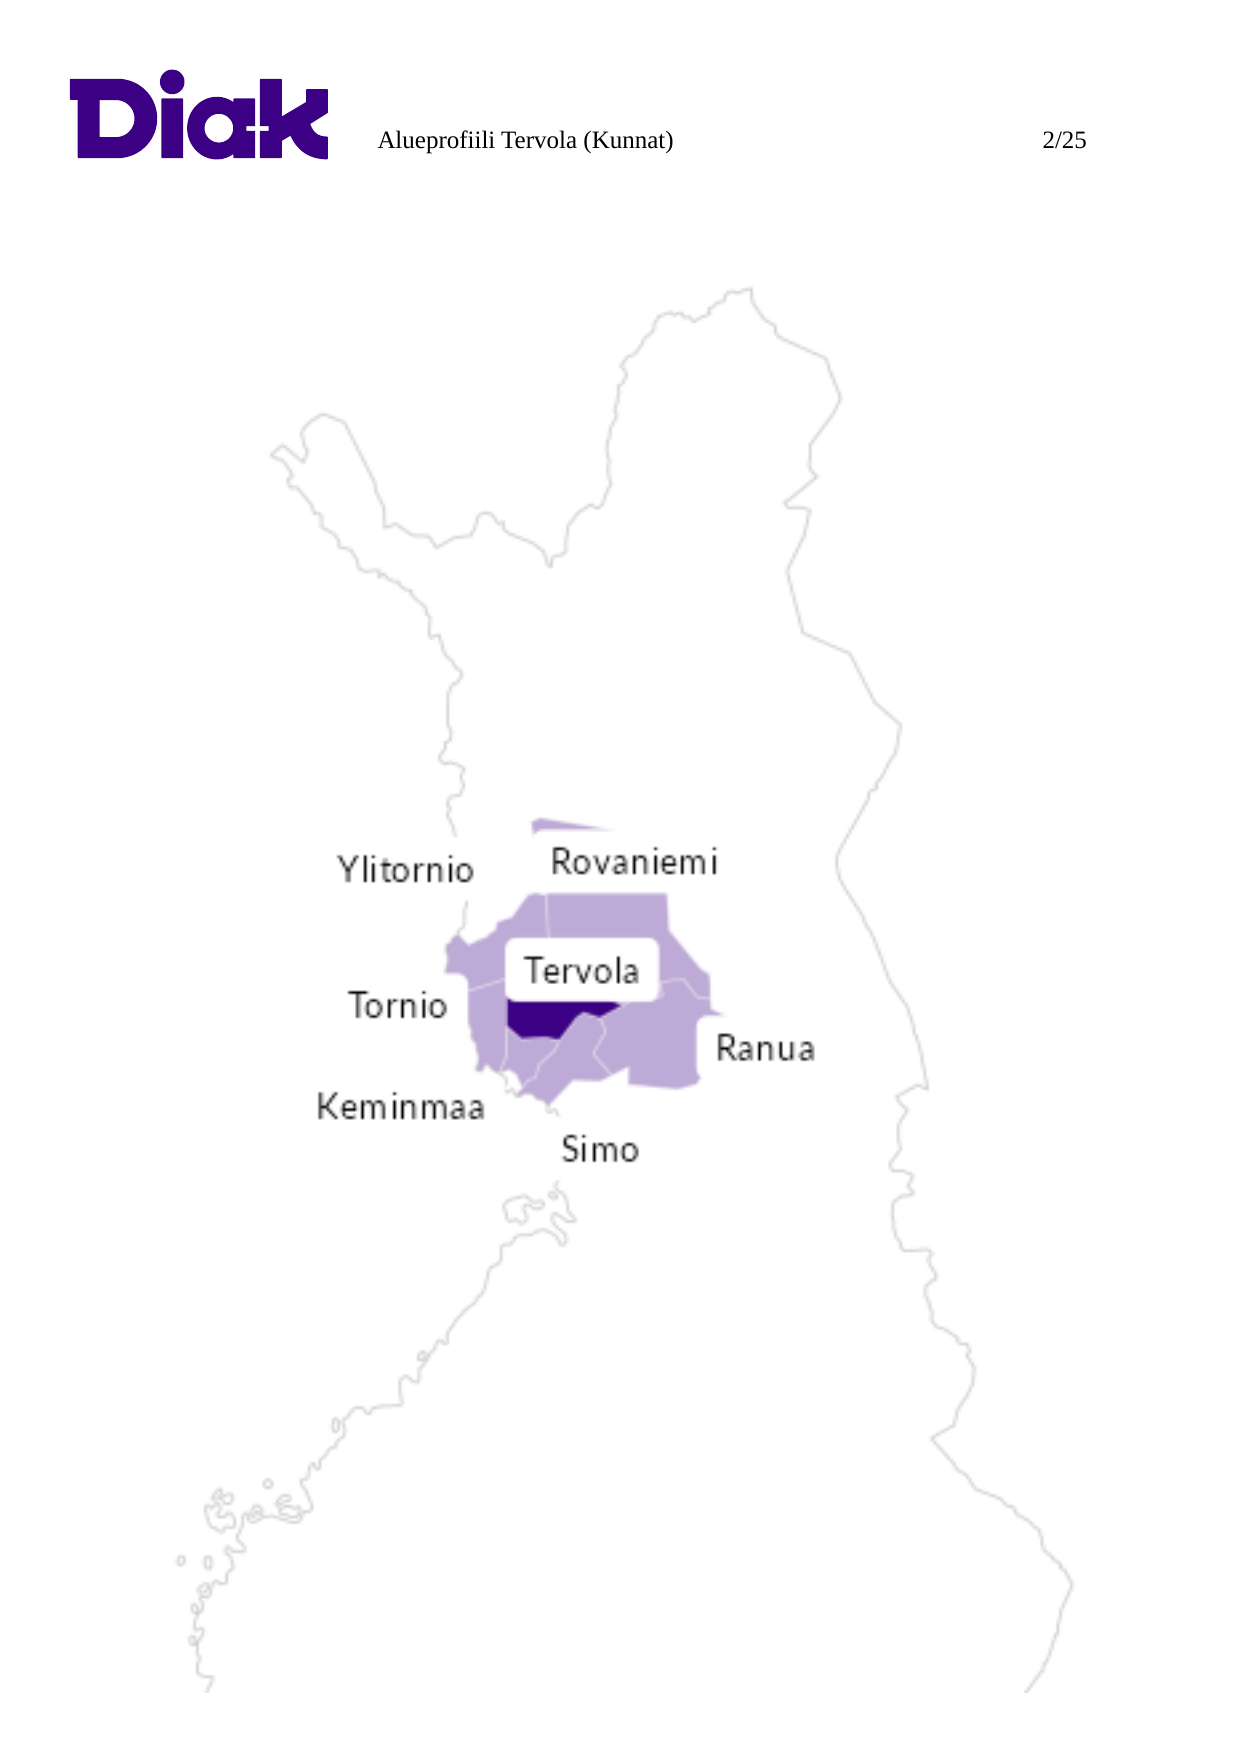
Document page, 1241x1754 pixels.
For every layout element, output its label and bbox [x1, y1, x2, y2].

picture [61, 196, 1179, 1693]
